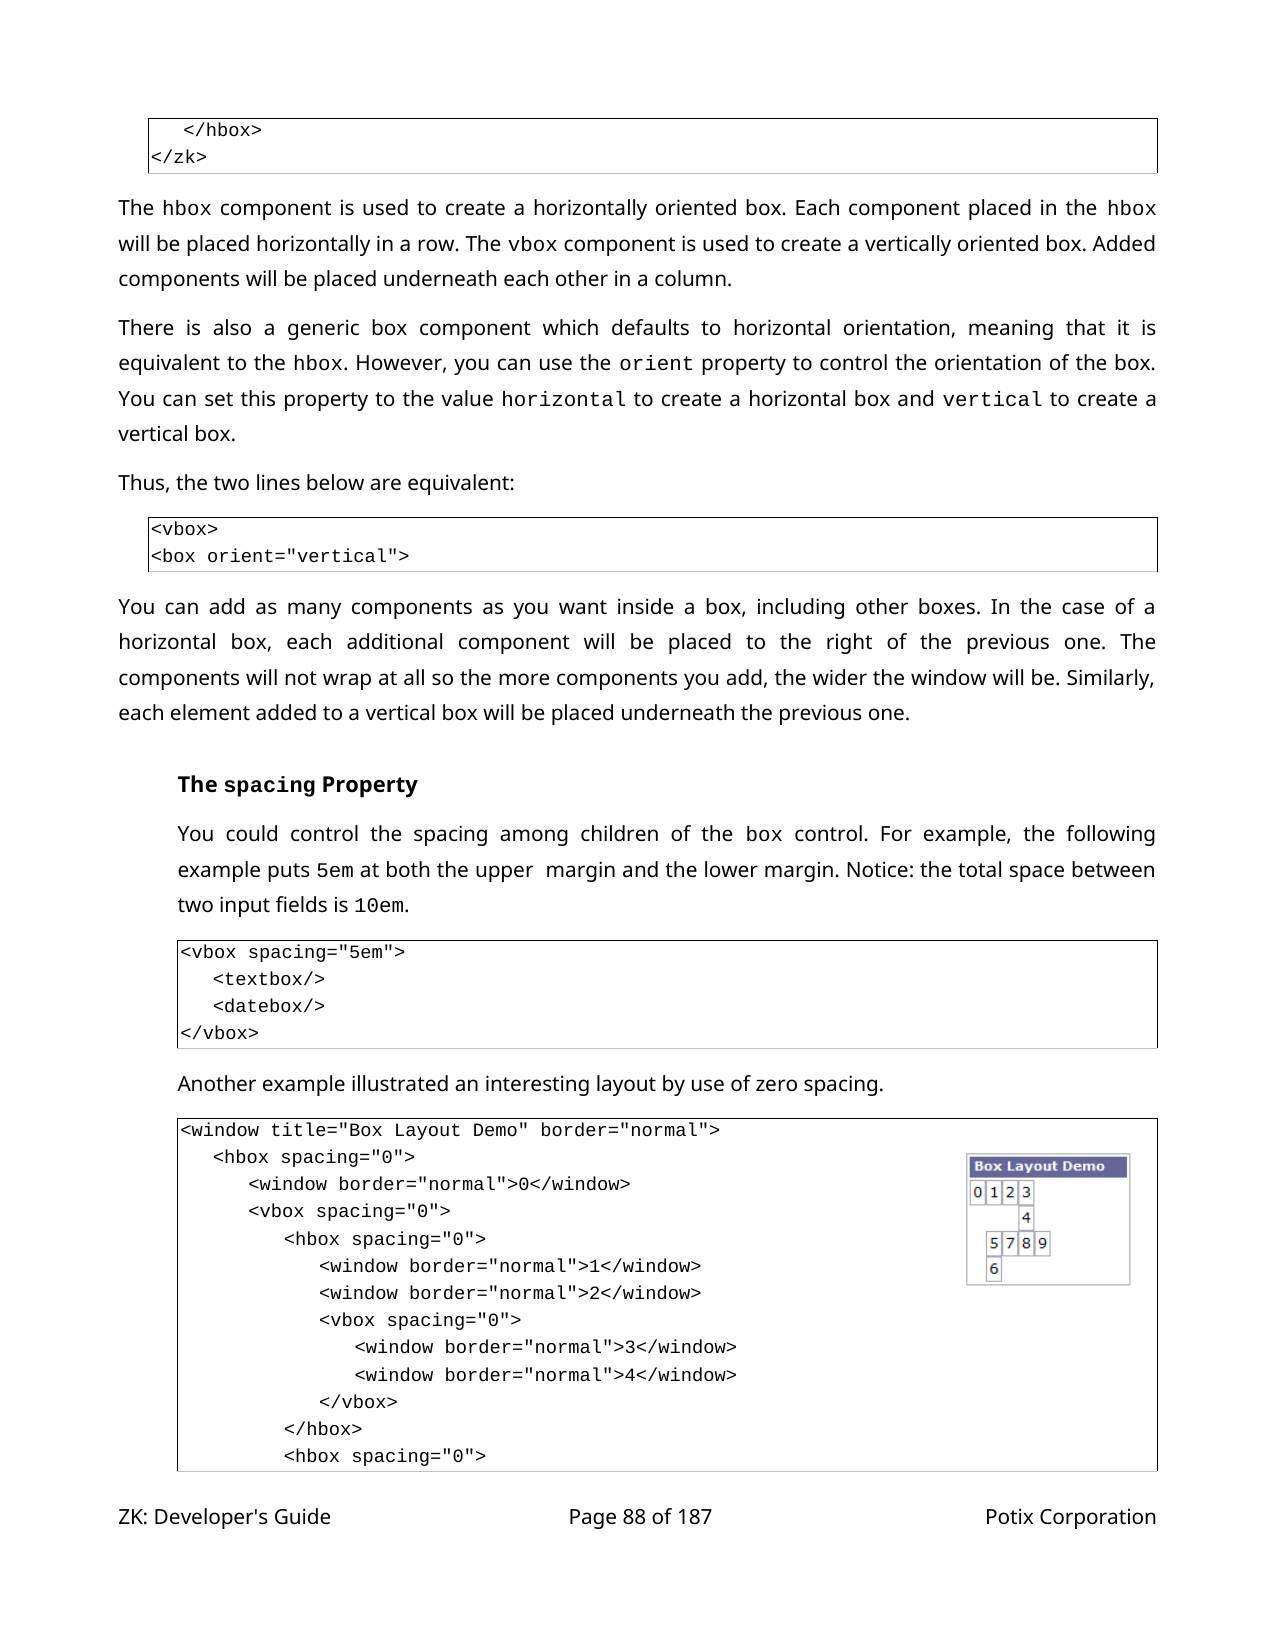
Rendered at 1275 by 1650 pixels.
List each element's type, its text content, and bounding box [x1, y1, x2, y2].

text <window border="normal">1</window> [178, 1254, 964, 1278]
text </vbox> [178, 1021, 1157, 1048]
text [1133, 1227, 1157, 1251]
text <vbox spacing="5em"> [178, 941, 1157, 964]
text <box orient="vertical"> [149, 544, 1157, 571]
text <vbox spacing="0"> [178, 1199, 964, 1224]
text <window border="normal">3</window> [178, 1335, 1157, 1359]
text </vbox> [178, 1390, 1157, 1414]
text </hbox> [149, 119, 1157, 142]
text <hbox spacing="0"> [178, 1227, 964, 1251]
text <window border="normal">0</window> [178, 1172, 964, 1196]
text <vbox> [149, 518, 1157, 541]
text <window border="normal">4</window> [178, 1362, 1157, 1387]
text There is also a generic box component which defaults to horizontal orientation, meaning that it is equivalent to the hbox. However, you can use the orient property to control the orientation of the box. You can set this property to the value horizontal to create a horizontal box and vertical to create a vertical box. [118, 313, 1157, 448]
text Another example illustrated an interesting layout by use of zero spacing. [177, 1069, 1157, 1097]
text <window border="normal">2</window> [178, 1281, 1157, 1305]
text <window title="Box Layout Demo" border="normal"> [178, 1119, 1157, 1142]
text </hbox> [178, 1417, 1157, 1441]
subtitle The spacing Property [177, 768, 1157, 799]
text <textbox/> [178, 967, 1157, 991]
text <vbox spacing="0"> [178, 1308, 1157, 1332]
text <datebox/> [178, 994, 1157, 1018]
text <hbox spacing="0"> [178, 1444, 1157, 1471]
text You could control the spacing among children of the box control. For example, the following example puts 5em at both the upper margin and the lower margin. Notice: the total space between two input fields is 10em. [177, 819, 1157, 919]
text <hbox spacing="0"> [178, 1145, 1157, 1169]
text [1133, 1199, 1157, 1224]
text You can add as many components as you want inside a box, including other boxes. In the case of a horizontal box, each additional component will be placed to the right of the previous one. The components will not wrap at all so the more components you add, the wider the window will be. Similarly, each element added to a vertical box will be placed underneath the previous one. [118, 592, 1157, 726]
text The hbox component is used to create a horizontally oriented box. Each component placed in the hbox will be placed horizontally in a row. The vbox component is used to create a vertically oriented box. Added components will be placed underneath each other in a column. [118, 193, 1157, 292]
picture [964, 1152, 1133, 1289]
text Thus, the two lines below are equivalent: [118, 468, 1157, 496]
text </zk> [149, 145, 1157, 173]
